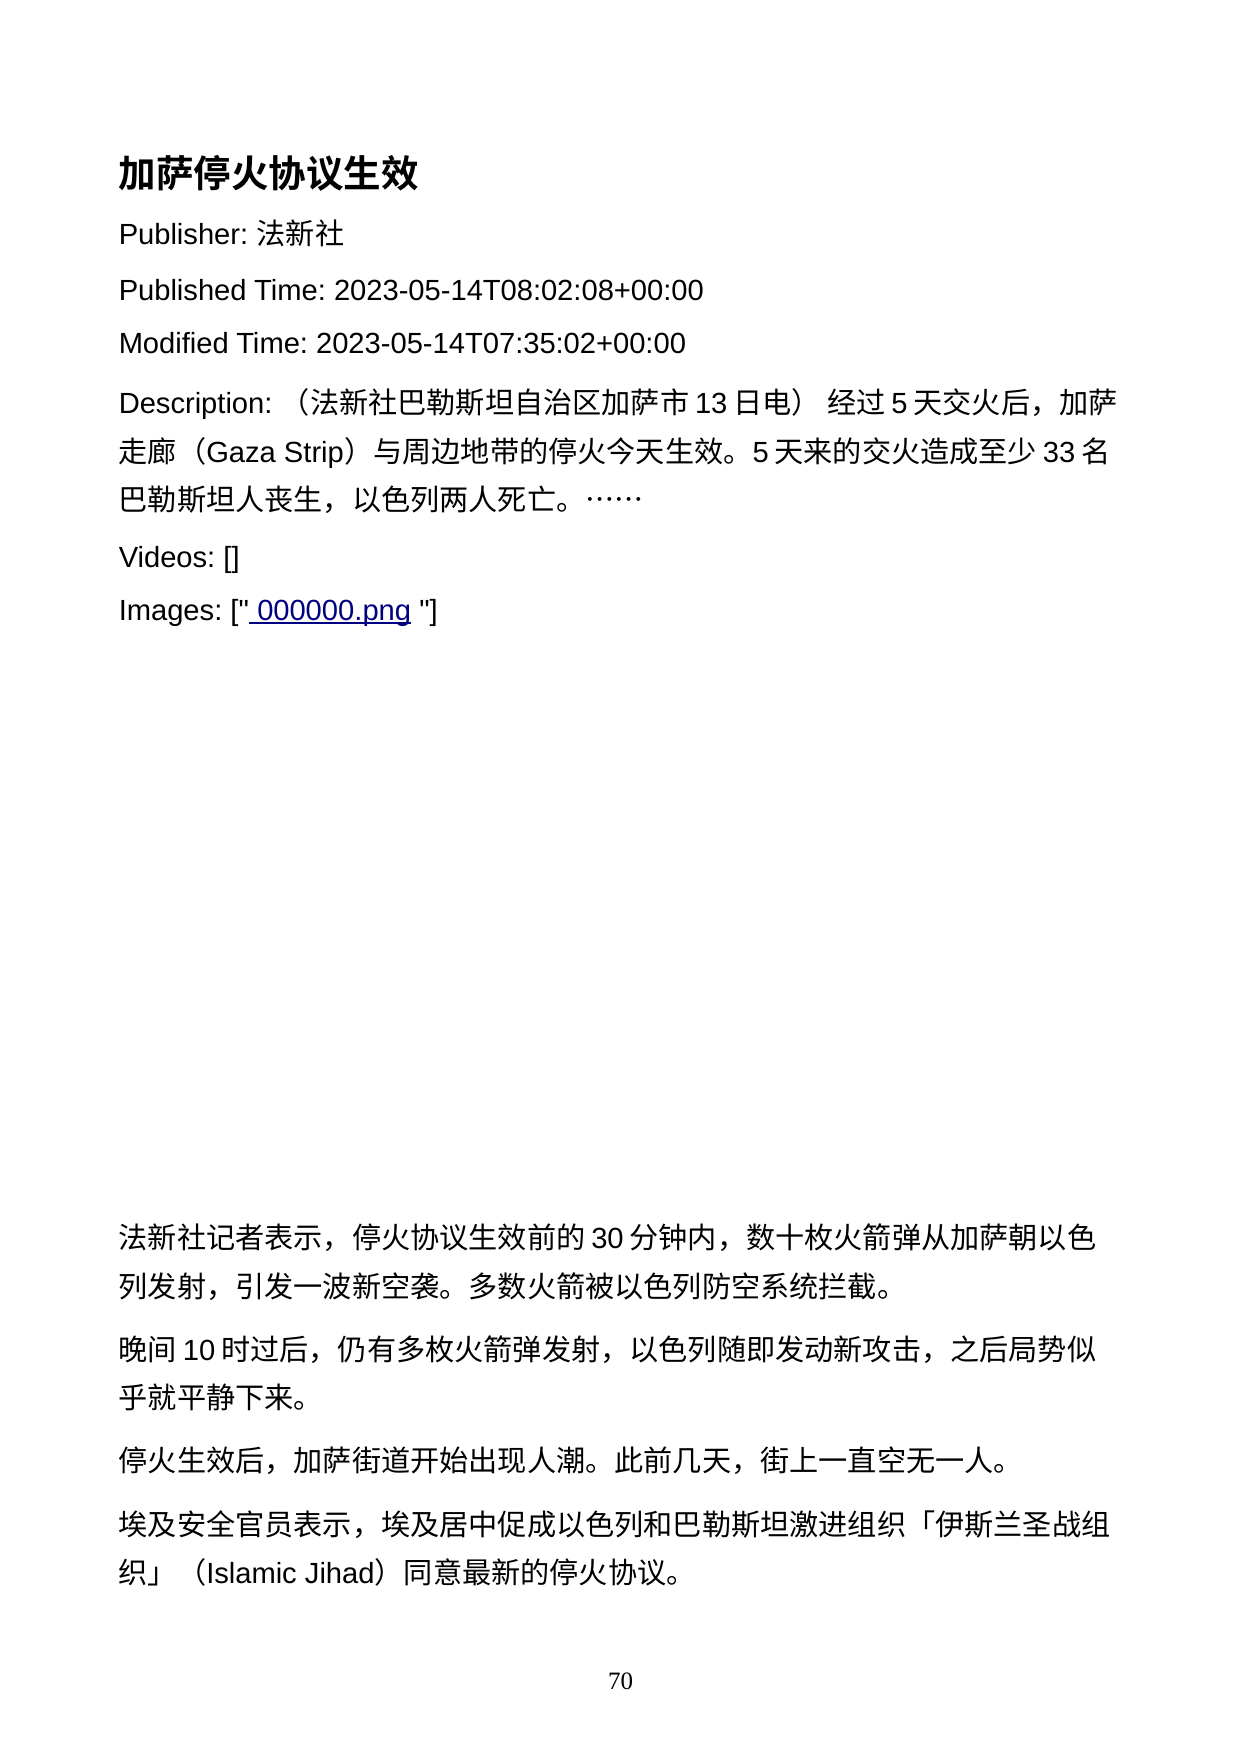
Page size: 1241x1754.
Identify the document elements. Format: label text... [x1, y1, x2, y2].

text 停火生效后，加萨街道开始出现人潮。此前几天，街上一直空无一人。 [118, 1438, 1122, 1480]
text Publisher: 法新社 [118, 210, 1122, 253]
text Modified Time: 2023-05-14T07:35:02+00:00 [118, 327, 1122, 360]
text 法新社记者表示，停火协议生效前的30分钟内，数十枚火箭弹从加萨朝以色列发射，引发一波新空袭。多数火箭被以色列防空系统拦截。 [118, 1214, 1122, 1305]
text Published Time: 2023-05-14T08:02:08+00:00 [118, 273, 1122, 307]
text Description: （法新社巴勒斯坦自治区加萨市13日电） 经过5天交火后，加萨走廊（Gaza Strip）与周边地带的停火今天生效。5天来的交火造成至少33名巴勒斯坦人丧生，以色列两人死亡。…… [118, 380, 1122, 519]
text 埃及安全官员表示，埃及居中促成以色列和巴勒斯坦激进组织「伊斯兰圣战组织」（Islamic Jihad）同意最新的停火协议。 [118, 1501, 1122, 1592]
text 晚间10时过后，仍有多枚火箭弹发射，以色列随即发动新攻击，之后局势似乎就平静下来。 [118, 1326, 1122, 1417]
text Images: [" 000000.png "] [118, 593, 1122, 627]
subtitle 加萨停火协议生效 [118, 143, 1122, 198]
text Videos: [] [118, 540, 1122, 573]
